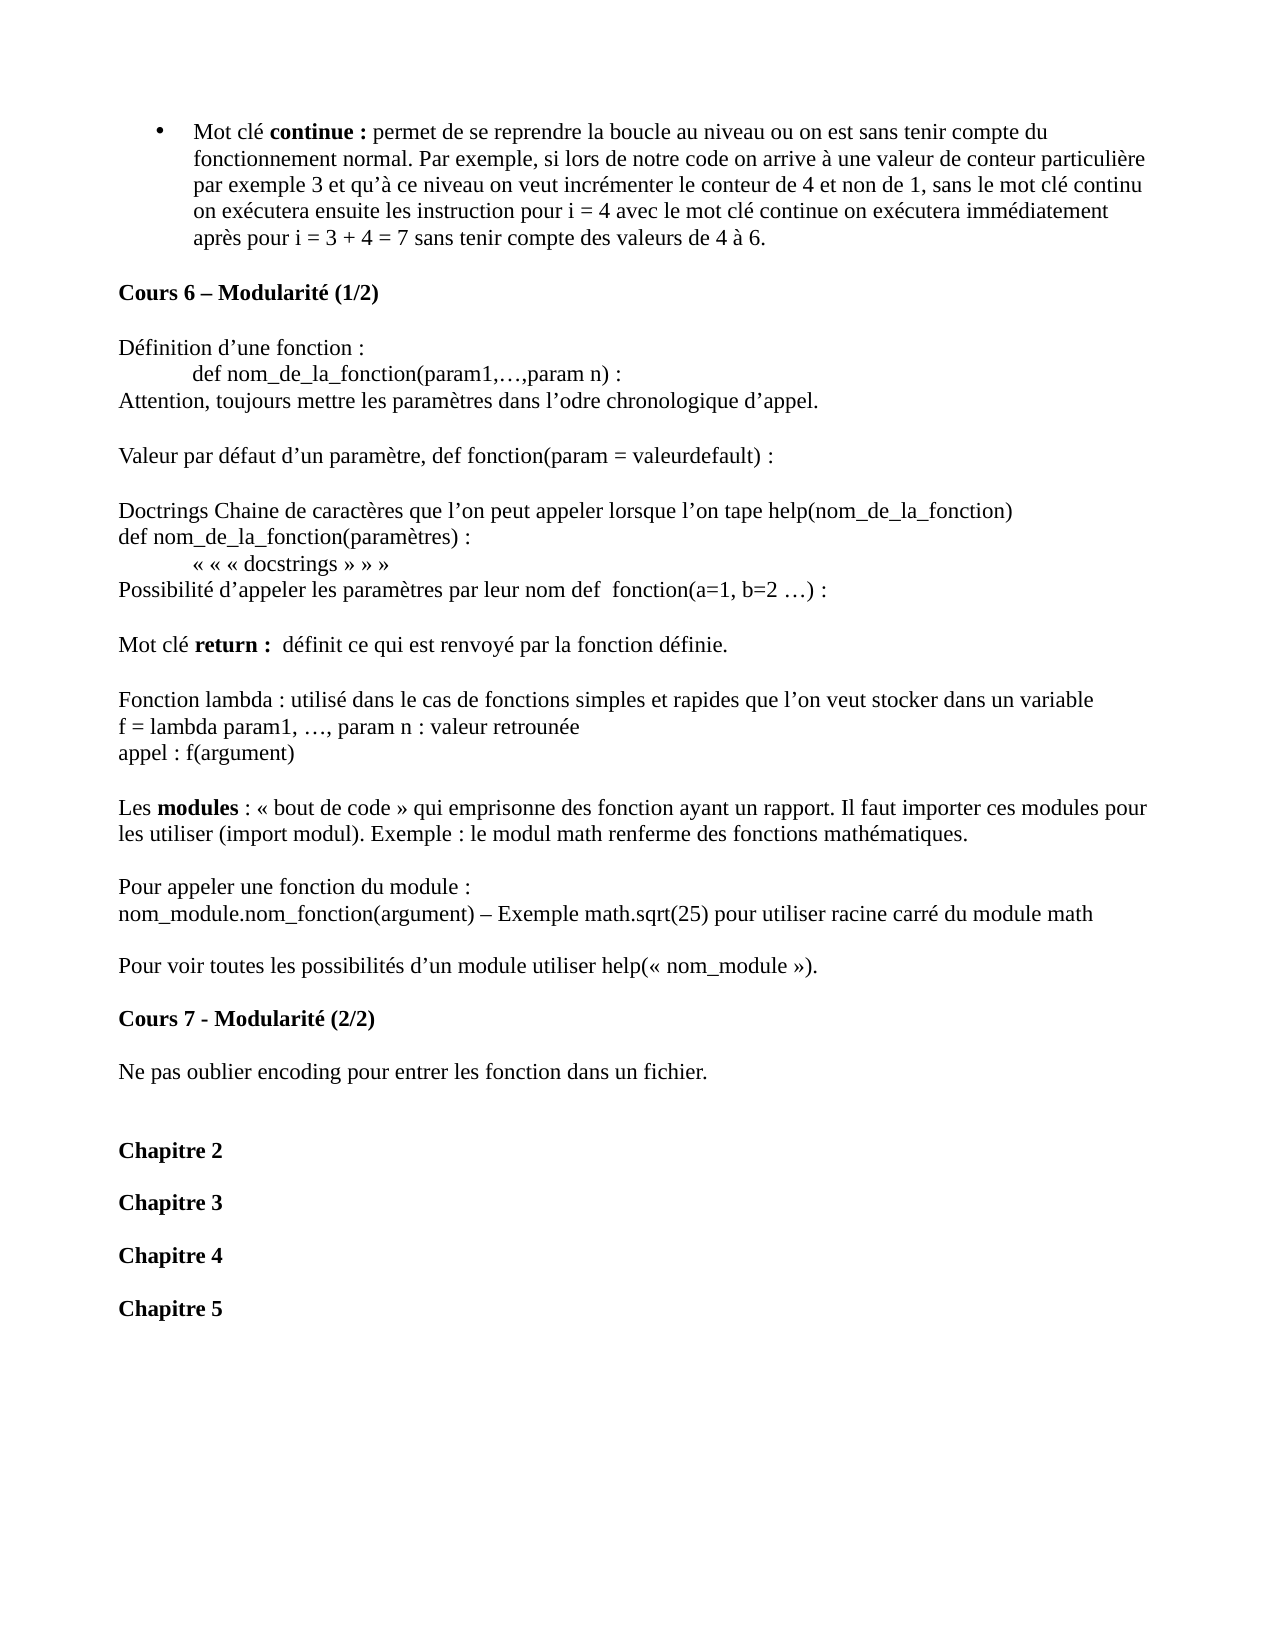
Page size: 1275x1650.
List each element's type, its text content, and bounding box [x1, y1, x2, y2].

text Chapitre 2 [118, 1137, 1157, 1163]
text Cours 6 – Modularité (1/2) [118, 279, 1157, 305]
list Mot clé continue : permet de se reprendre la boucle au niveau ou on est sans tenir compte du fonctionnement normal. Par exemple, si lors de notre code on arrive à une valeur de conteur particulière par exemple 3 et qu’à ce niveau on veut incrémenter le conteur de 4 et non de 1, sans le mot clé continu on exécutera ensuite les instruction pour i = 4 avec le mot clé continue on exécutera immédiatement après pour i = 3 + 4 = 7 sans tenir compte des valeurs de 4 à 6. [156, 118, 1157, 250]
text Pour voir toutes les possibilités d’un module utiliser help(« nom_module »). [118, 952, 1157, 979]
text Cours 7 - Modularité (2/2) [118, 1005, 1157, 1031]
text « « « docstrings » » » [118, 550, 1157, 576]
text Les modules : « bout de code » qui emprisonne des fonction ayant un rapport. Il faut importer ces modules pour les utiliser (import modul). Exemple : le modul math renferme des fonctions mathématiques. [118, 794, 1157, 847]
text def nom_de_la_fonction(param1,…,param n) : [118, 361, 1157, 387]
text Attention, toujours mettre les paramètres dans l’odre chronologique d’appel. [118, 387, 1157, 413]
text Chapitre 3 [118, 1189, 1157, 1216]
text Mot clé return : définit ce qui est renvoyé par la fonction définie. [118, 631, 1157, 658]
text Possibilité d’appeler les paramètres par leur nom def fonction(a=1, b=2 …) : [118, 576, 1157, 602]
text Chapitre 4 [118, 1242, 1157, 1268]
text Fonction lambda : utilisé dans le cas de fonctions simples et rapides que l’on veut stocker dans un variable [118, 686, 1157, 713]
text Chapitre 5 [118, 1295, 1157, 1321]
text appel : f(argument) [118, 739, 1157, 765]
text nom_module.nom_fonction(argument) – Exemple math.sqrt(25) pour utiliser racine carré du module math [118, 899, 1157, 926]
text Ne pas oublier encoding pour entrer les fonction dans un fichier. [118, 1058, 1157, 1084]
text Définition d’une fonction : [118, 334, 1157, 361]
text Valeur par défaut d’un paramètre, def fonction(param = valeurdefault) : [118, 442, 1157, 468]
text Pour appeler une fonction du module : [118, 873, 1157, 899]
text def nom_de_la_fonction(paramètres) : [118, 523, 1157, 550]
text f = lambda param1, …, param n : valeur retrounée [118, 713, 1157, 739]
text Doctrings Chaine de caractères que l’on peut appeler lorsque l’on tape help(nom_de_la_fonction) [118, 497, 1157, 523]
